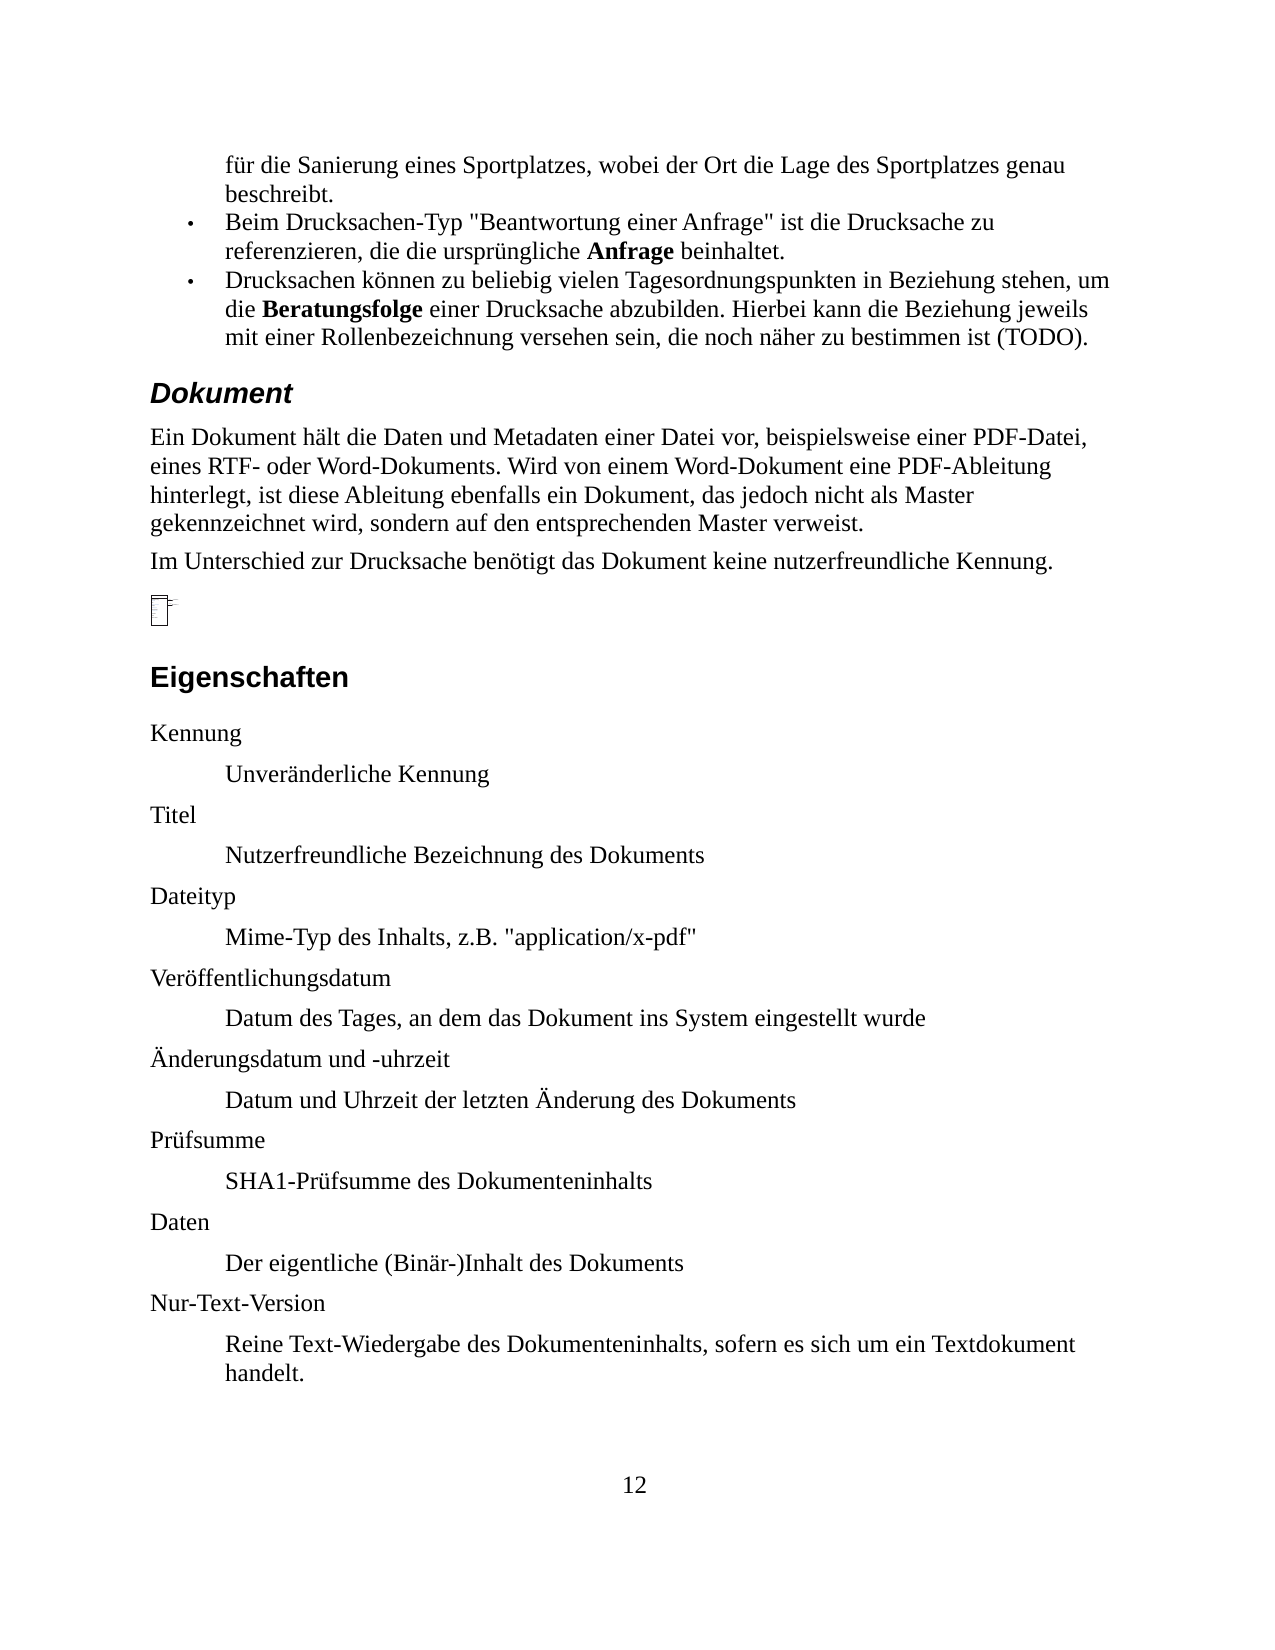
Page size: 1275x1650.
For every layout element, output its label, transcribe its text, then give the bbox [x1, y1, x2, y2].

text Veröffentlichungsdatum [150, 963, 1125, 991]
subtitle Eigenschaften [150, 660, 1125, 694]
text Ein Dokument hält die Daten und Metadaten einer Datei vor, beispielsweise einer PDF-Datei, eines RTF- oder Word-Dokuments. Wird von einem Word-Dokument eine PDF-Ableitung hinterlegt, ist diese Ableitung ebenfalls ein Dokument, das jedoch nicht als Master gekennzeichnet wird, sondern auf den entsprechenden Master verweist. [150, 422, 1125, 537]
text Der eigentliche (Binär-)Inhalt des Dokuments [225, 1248, 1125, 1277]
text Dateityp [150, 881, 1125, 910]
text Kennung [150, 718, 1125, 747]
text Nur-Text-Version [150, 1288, 1125, 1317]
subtitle Dokument [150, 376, 1125, 410]
text Prüfsumme [150, 1126, 1125, 1154]
list für die Sanierung eines Sportplatzes, wobei der Ort die Lage des Sportplatzes genau beschreibt. [187, 150, 1125, 207]
text Unveränderliche Kennung [225, 759, 1125, 788]
text Datum und Uhrzeit der letzten Änderung des Dokuments [225, 1085, 1125, 1114]
text Reine Text-Wiedergabe des Dokumenteninhalts, sofern es sich um ein Textdokument handelt. [225, 1329, 1125, 1387]
text Im Unterschied zur Drucksache benötigt das Dokument keine nutzerfreundliche Kennung. [150, 546, 1125, 575]
list Beim Drucksachen-Typ "Beantwortung einer Anfrage" ist die Drucksache zu referenzieren, die die ursprüngliche Anfrage beinhaltet. [187, 207, 1125, 265]
text SHA1-Prüfsumme des Dokumenteninhalts [225, 1166, 1125, 1195]
text Änderungsdatum und -uhrzeit [150, 1044, 1125, 1073]
list Drucksachen können zu beliebig vielen Tagesordnungspunkten in Beziehung stehen, um die Beratungsfolge einer Drucksache abzubilden. Hierbei kann die Beziehung jeweils mit einer Rollenbezeichnung versehen sein, die noch näher zu bestimmen ist (TODO). [187, 265, 1125, 351]
text Titel [150, 800, 1125, 828]
text Datum des Tages, an dem das Dokument ins System eingestellt wurde [225, 1003, 1125, 1032]
text Nutzerfreundliche Bezeichnung des Dokuments [225, 841, 1125, 869]
text Mime-Typ des Inhalts, z.B. "application/x-pdf" [225, 922, 1125, 951]
text Daten [150, 1207, 1125, 1236]
